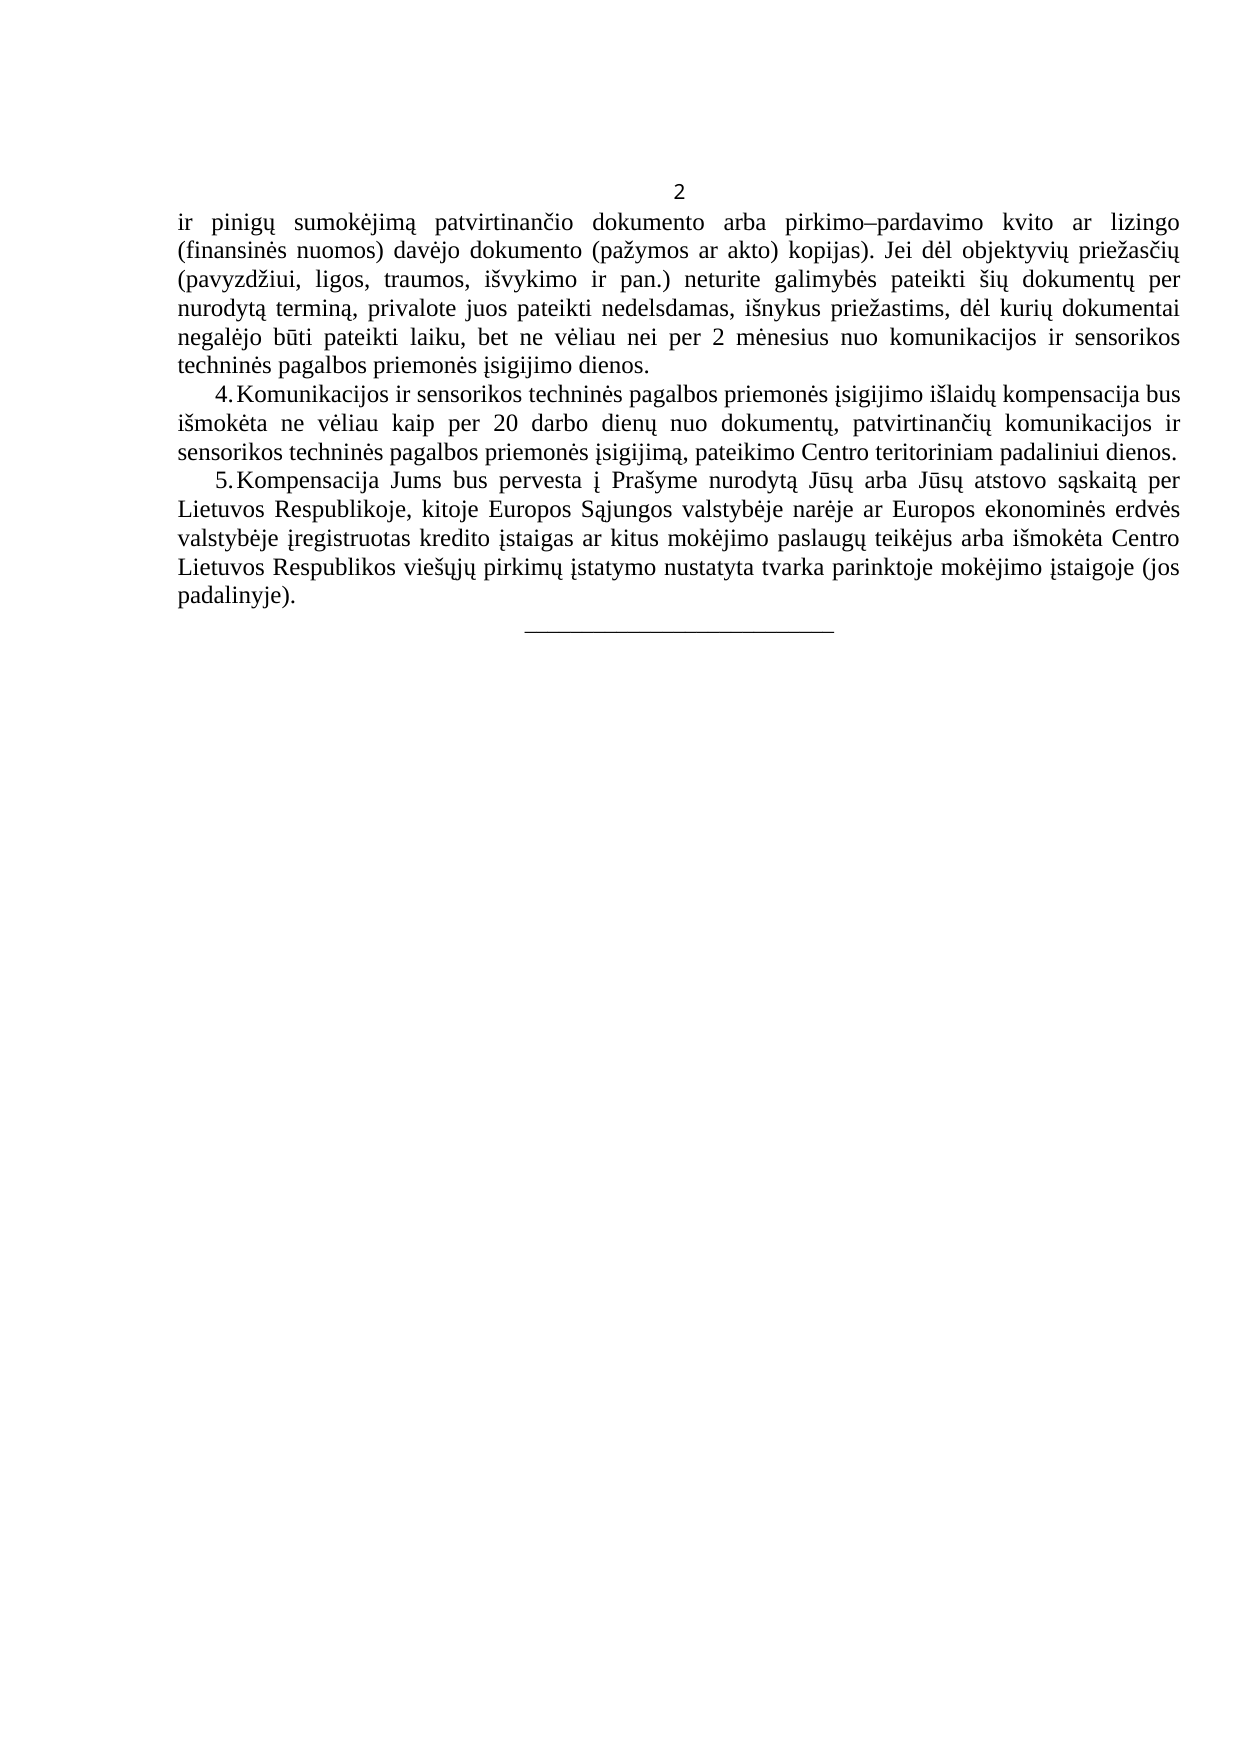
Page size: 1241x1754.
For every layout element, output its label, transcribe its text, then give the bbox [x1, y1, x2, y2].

text 5. Kompensacija Jums bus pervesta į Prašyme nurodytą Jūsų arba Jūsų atstovo sąskaitą per Lietuvos Respublikoje, kitoje Europos Sąjungos valstybėje narėje ar Europos ekonominės erdvės valstybėje įregistruotas kredito įstaigas ar kitus mokėjimo paslaugų teikėjus arba išmokėta Centro Lietuvos Respublikos viešųjų pirkimų įstatymo nustatyta tvarka parinktoje mokėjimo įstaigoje (jos padalinyje). [177, 465, 1181, 609]
text ir pinigų sumokėjimą patvirtinančio dokumento arba pirkimo–pardavimo kvito ar lizingo (finansinės nuomos) davėjo dokumento (pažymos ar akto) kopijas). Jei dėl objektyvių priežasčių (pavyzdžiui, ligos, traumos, išvykimo ir pan.) neturite galimybės pateikti šių dokumentų per nurodytą terminą, privalote juos pateikti nedelsdamas, išnykus priežastims, dėl kurių dokumentai negalėjo būti pateikti laiku, bet ne vėliau nei per 2 mėnesius nuo komunikacijos ir sensorikos techninės pagalbos priemonės įsigijimo dienos. [177, 207, 1181, 379]
text ___________________________ [177, 609, 1181, 636]
text 4. Komunikacijos ir sensorikos techninės pagalbos priemonės įsigijimo išlaidų kompensacija bus išmokėta ne vėliau kaip per 20 darbo dienų nuo dokumentų, patvirtinančių komunikacijos ir sensorikos techninės pagalbos priemonės įsigijimą, pateikimo Centro teritoriniam padaliniui dienos. [177, 379, 1181, 465]
